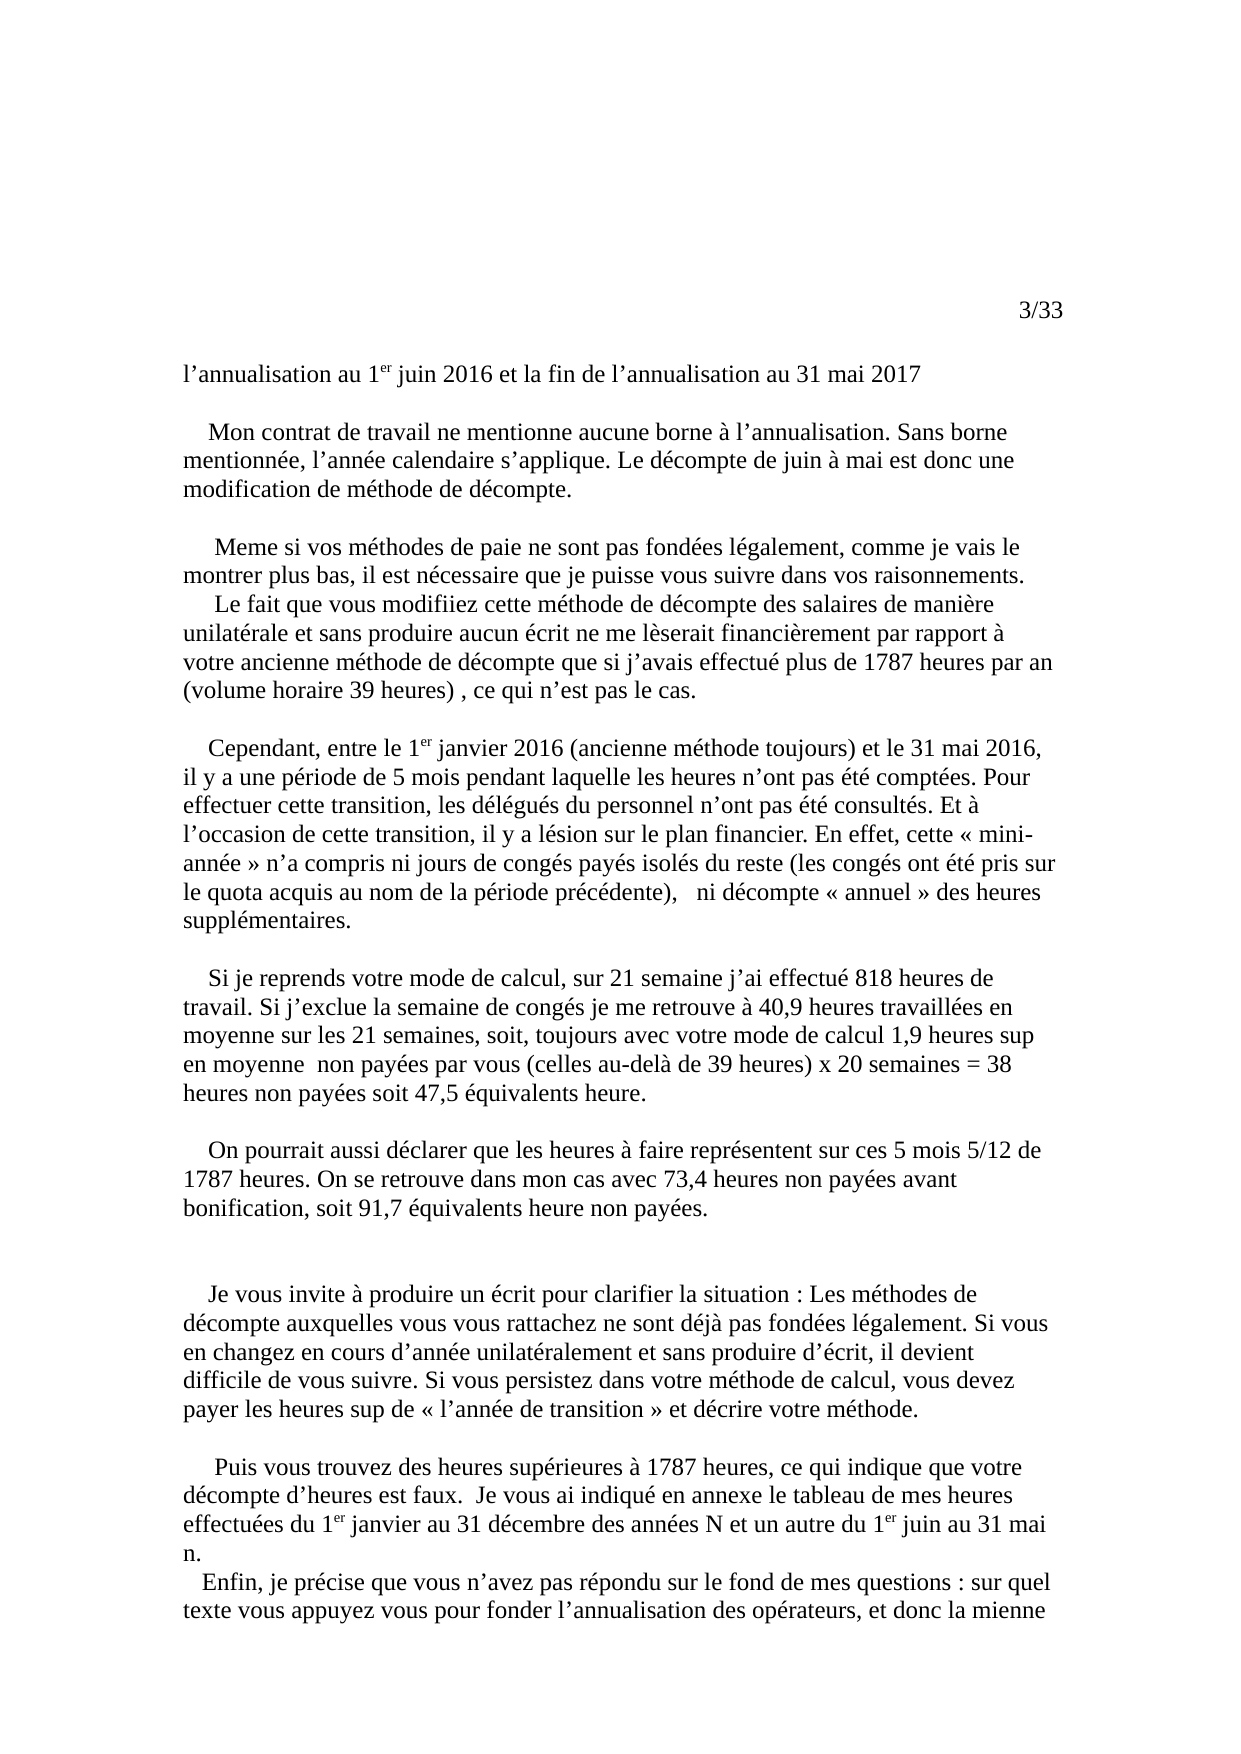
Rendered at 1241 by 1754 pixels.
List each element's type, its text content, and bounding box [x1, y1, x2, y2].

table_cell l’annualisation au 1er juin 2016 et la fin de l’annualisation au 31 mai 2017 Mon contrat de travail ne mentionne aucune borne à l’annualisation. Sans borne mentionnée, l’année calendaire s’applique. Le décompte de juin à mai est donc une modification de méthode de décompte. Meme si vos méthodes de paie ne sont pas fondées légalement, comme je vais le montrer plus bas, il est nécessaire que je puisse vous suivre dans vos raisonnements. Le fait que vous modifiiez cette méthode de décompte des salaires de manière unilatérale et sans produire aucun écrit ne me lèserait financièrement par rapport à votre ancienne méthode de décompte que si j’avais effectué plus de 1787 heures par an (volume horaire 39 heures) , ce qui n’est pas le cas. Cependant, entre le 1er janvier 2016 (ancienne méthode toujours) et le 31 mai 2016, il y a une période de 5 mois pendant laquelle les heures n’ont pas été comptées. Pour effectuer cette transition, les délégués du personnel n’ont pas été consultés. Et à l’occasion de cette transition, il y a lésion sur le plan financier. En effet, cette « mini-année » n’a compris ni jours de congés payés isolés du reste (les congés ont été pris sur le quota acquis au nom de la période précédente), ni décompte « annuel » des heures supplémentaires. Si je reprends votre mode de calcul, sur 21 semaine j’ai effectué 818 heures de travail. Si j’exclue la semaine de congés je me retrouve à 40,9 heures travaillées en moyenne sur les 21 semaines, soit, toujours avec votre mode de calcul 1,9 heures sup en moyenne non payées par vous (celles au-delà de 39 heures) x 20 semaines = 38 heures non payées soit 47,5 équivalents heure. On pourrait aussi déclarer que les heures à faire représentent sur ces 5 mois 5/12 de 1787 heures. On se retrouve dans mon cas avec 73,4 heures non payées avant bonification, soit 91,7 équivalents heure non payées. Je vous invite à produire un écrit pour clarifier la situation : Les méthodes de décompte auxquelles vous vous rattachez ne sont déjà pas fondées légalement. Si vous en changez en cours d’année unilatéralement et sans produire d’écrit, il devient difficile de vous suivre. Si vous persistez dans votre méthode de calcul, vous devez payer les heures sup de « l’année de transition » et décrire votre méthode. Puis vous trouvez des heures supérieures à 1787 heures, ce qui indique que votre décompte d’heures est faux. Je vous ai indiqué en annexe le tableau de mes heures effectuées du 1er janvier au 31 décembre des années N et un autre du 1er juin au 31 mai n. Enfin, je précise que vous n’avez pas répondu sur le fond de mes questions : sur quel texte vous appuyez vous pour fonder l’annualisation des opérateurs, et donc la mienne [177, 354, 1063, 1630]
